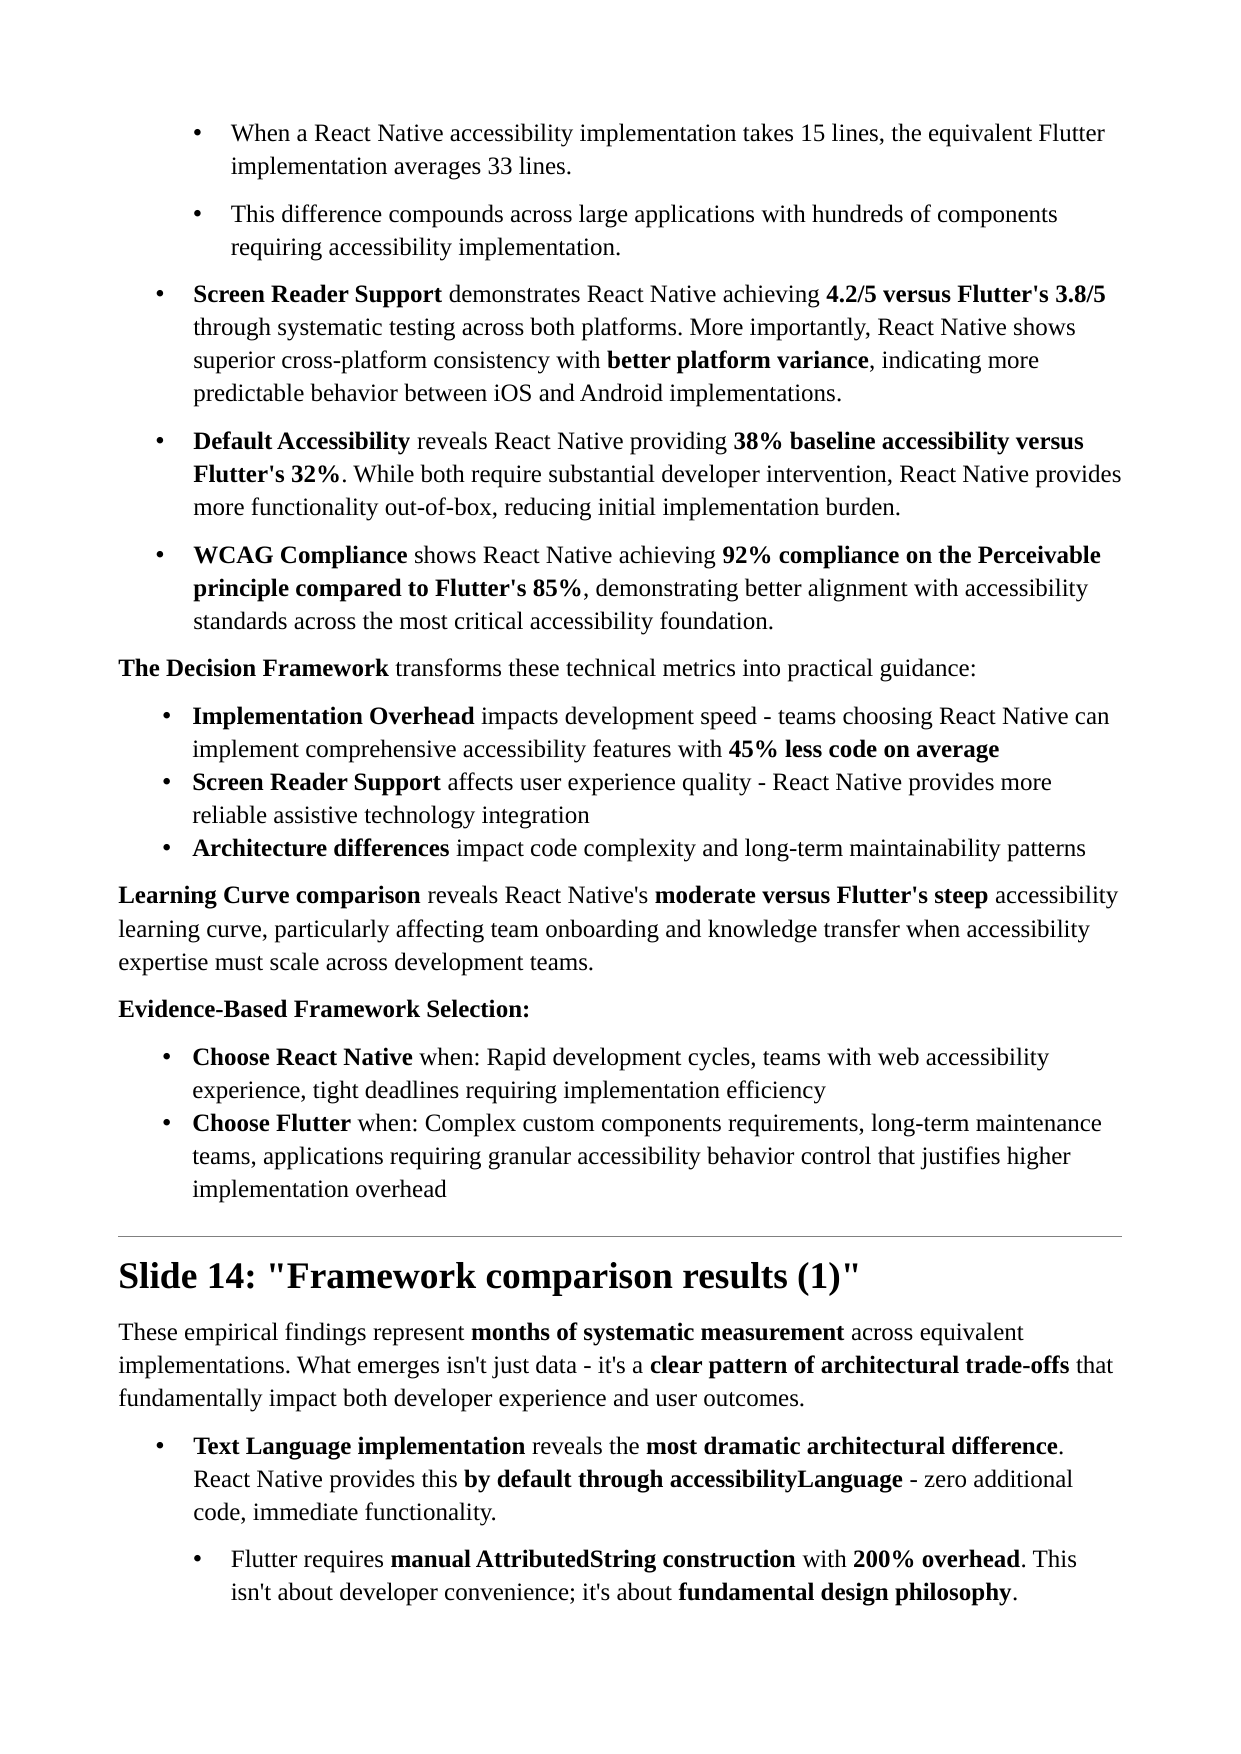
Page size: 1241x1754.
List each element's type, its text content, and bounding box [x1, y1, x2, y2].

text These empirical findings represent months of systematic measurement across equivalent implementations. What emerges isn't just data - it's a clear pattern of architectural trade-offs that fundamentally impact both developer experience and user outcomes. [118, 1317, 1122, 1412]
list WCAG Compliance shows React Native achieving 92% compliance on the Perceivable principle compared to Flutter's 85%, demonstrating better alignment with accessibility standards across the most critical accessibility foundation. [156, 540, 1122, 634]
list Choose React Native when: Rapid development cycles, teams with web accessibility experience, tight deadlines requiring implementation efficiency [162, 1042, 1122, 1104]
list Screen Reader Support demonstrates React Native achieving 4.2/5 versus Flutter's 3.8/5 through systematic testing across both platforms. More importantly, React Native shows superior cross-platform consistency with better platform variance, indicating more predictable behavior between iOS and Android implementations. [156, 279, 1122, 407]
text The Decision Framework transforms these technical metrics into practical guidance: [118, 653, 1122, 682]
list Flutter requires manual AttributedString construction with 200% overhead. This isn't about developer convenience; it's about fundamental design philosophy. [193, 1544, 1122, 1606]
list Choose Flutter when: Complex custom components requirements, long-term maintenance teams, applications requiring granular accessibility behavior control that justifies higher implementation overhead [162, 1108, 1122, 1203]
list This difference compounds across large applications with hundreds of components requiring accessibility implementation. [193, 199, 1122, 261]
list When a React Native accessibility implementation takes 15 lines, the equivalent Flutter implementation averages 33 lines. [193, 118, 1122, 180]
list Implementation Overhead impacts development speed - teams choosing React Native can implement comprehensive accessibility features with 45% less code on average [162, 701, 1122, 763]
subtitle Slide 14: "Framework comparison results (1)" [118, 1253, 1122, 1296]
text Evidence-Based Framework Selection: [118, 994, 1122, 1023]
text Learning Curve comparison reveals React Native's moderate versus Flutter's steep accessibility learning curve, particularly affecting team onboarding and knowledge transfer when accessibility expertise must scale across development teams. [118, 881, 1122, 975]
list Architecture differences impact code complexity and long-term maintainability patterns [162, 833, 1122, 862]
list Default Accessibility reveals React Native providing 38% baseline accessibility versus Flutter's 32%. While both require substantial developer intervention, React Native provides more functionality out-of-box, reducing initial implementation burden. [156, 426, 1122, 521]
list Screen Reader Support affects user experience quality - React Native provides more reliable assistive technology integration [162, 767, 1122, 829]
list Text Language implementation reveals the most dramatic architectural difference. React Native provides this by default through accessibilityLanguage - zero additional code, immediate functionality. [156, 1431, 1122, 1526]
